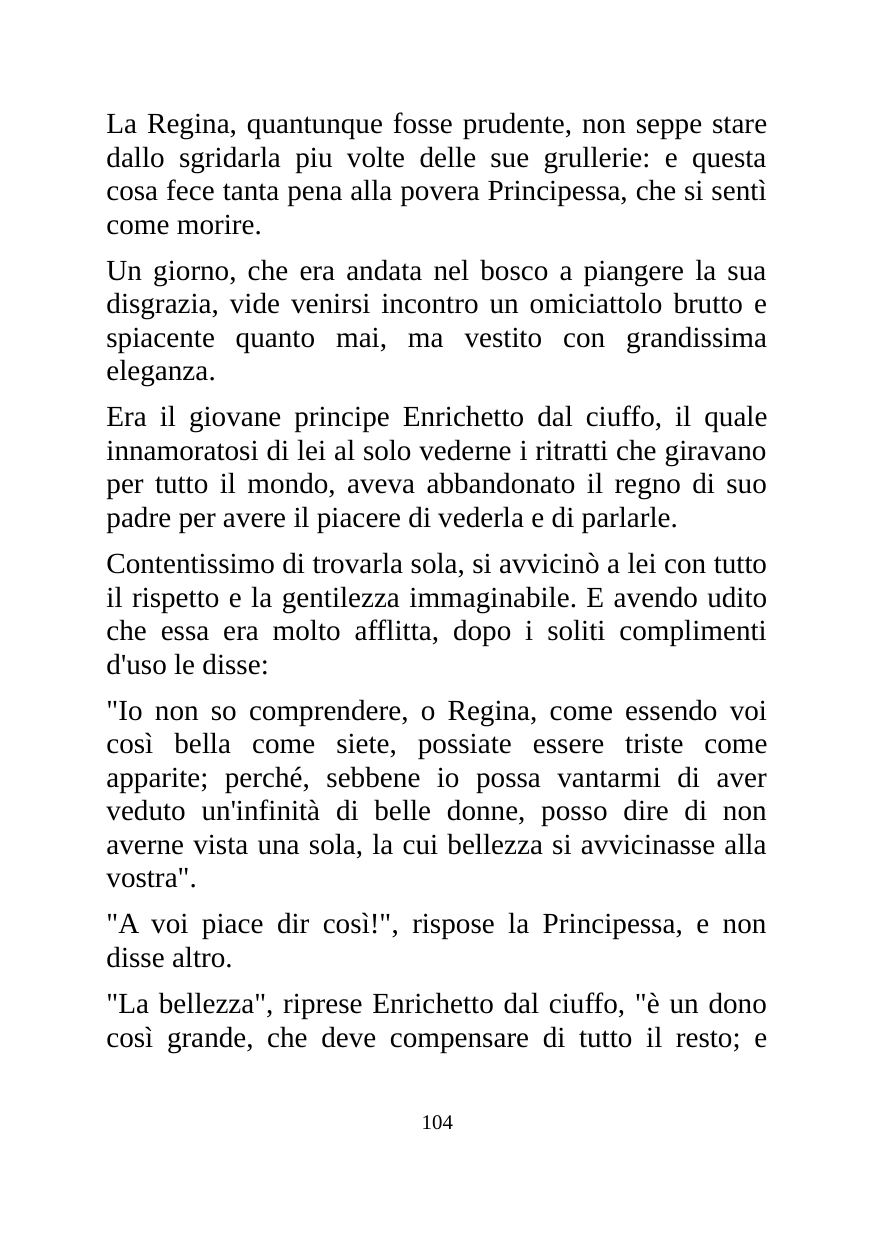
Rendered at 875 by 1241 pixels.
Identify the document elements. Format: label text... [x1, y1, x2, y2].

text Era il giovane principe Enrichetto dal ciuffo, il quale innamoratosi di lei al solo vederne i ritratti che giravano per tutto il mondo, aveva abbandonato il regno di suo padre per avere il piacere di vederla e di parlarle. [106, 399, 768, 534]
text "Io non so comprendere, o Regina, come essendo voi così bella come siete, possiate essere triste come apparite; perché, sebbene io possa vantarmi di aver veduto un'infinità di belle donne, posso dire di non averne vista una sola, la cui bellezza si avvicinasse alla vostra". [106, 693, 768, 894]
text La Regina, quantunque fosse prudente, non seppe stare dallo sgridarla piu volte delle sue grullerie: e questa cosa fece tanta pena alla povera Principessa, che si sentì come morire. [106, 106, 768, 240]
text Contentissimo di trovarla sola, si avvicinò a lei con tutto il rispetto e la gentilezza immaginabile. E avendo udito che essa era molto afflitta, dopo i soliti complimenti d'uso le disse: [106, 546, 768, 680]
text "A voi piace dir così!", rispose la Principessa, e non disse altro. [106, 907, 768, 974]
text Un giorno, che era andata nel bosco a piangere la sua disgrazia, vide venirsi incontro un omiciattolo brutto e spiacente quanto mai, ma vestito con grandissima eleganza. [106, 253, 768, 387]
text "La bellezza", riprese Enrichetto dal ciuffo, "è un dono così grande, che deve compensare di tutto il resto; e [106, 986, 768, 1053]
